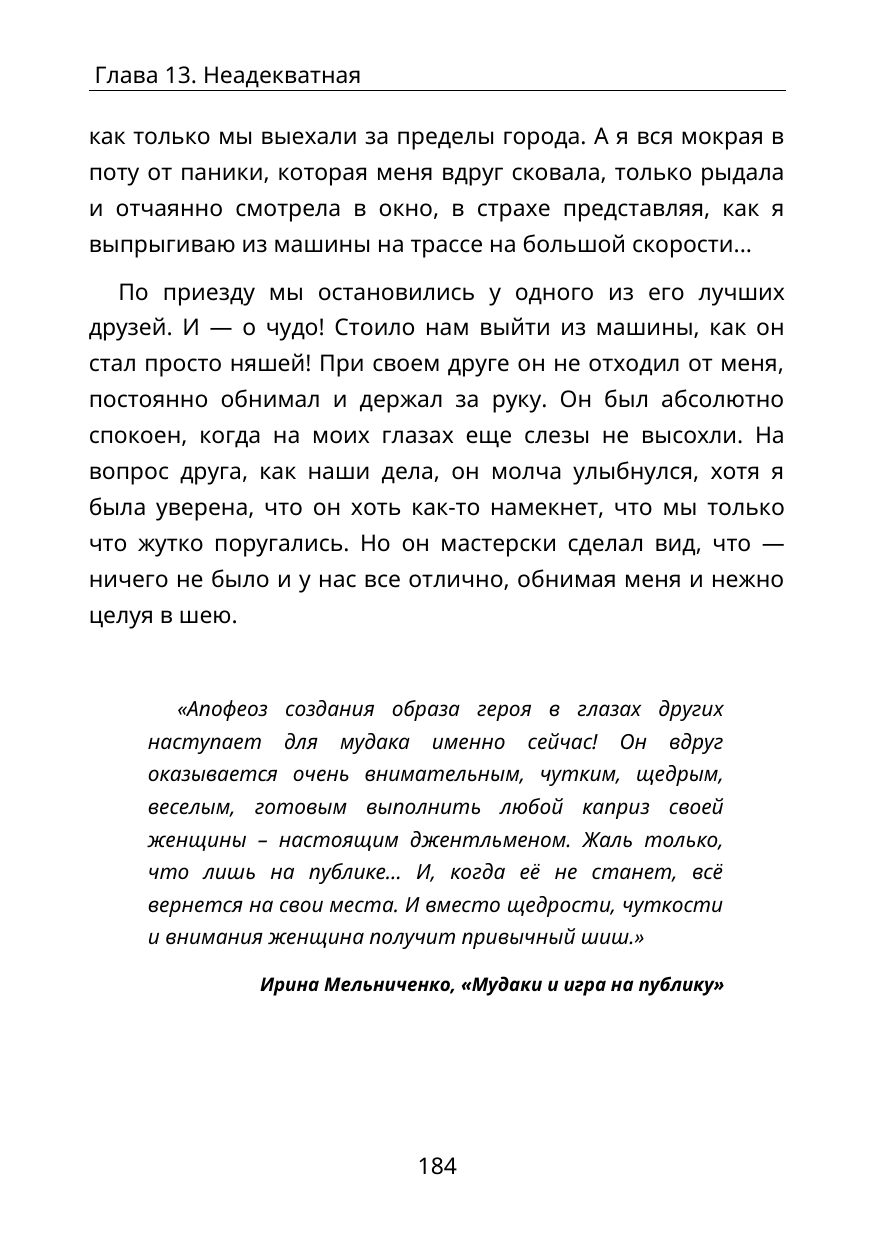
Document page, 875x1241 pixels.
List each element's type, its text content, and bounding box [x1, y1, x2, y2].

text «Апофеоз создания образа героя в глазах других наступает для мудака именно сейчас! Он вдруг оказывается очень внимательным, чутким, щедрым, веселым, готовым выполнить любой каприз своей женщины – настоящим джентльменом. Жаль только, что лишь на публике… И, когда её не станет, всё вернется на свои места. И вместо щедрости, чуткости и внимания женщина получит привычный шиш.» [148, 694, 726, 951]
text Ирина Мельниченко, «Мудаки и игра на публику» [148, 967, 726, 997]
text как только мы выехали за пределы города. А я вся мокрая в поту от паники, которая меня вдруг сковала, только рыдала и отчаянно смотрела в окно, в страхе представляя, как я выпрыгиваю из машины на трассе на большой скорости... [88, 120, 786, 259]
text По приезду мы остановились у одного из его лучших друзей. И — о чудо! Стоило нам выйти из машины, как он стал просто няшей! При своем друге он не отходил от меня, постоянно обнимал и держал за руку. Он был абсолютно спокоен, когда на моих глазах еще слезы не высохли. На вопрос друга, как наши дела, он молча улыбнулся, хотя я была уверена, что он хоть как-то намекнет, что мы только что жутко поругались. Но он мастерски сделал вид, что — ничего не было и у нас все отлично, обнимая меня и нежно целуя в шею. [88, 275, 786, 630]
